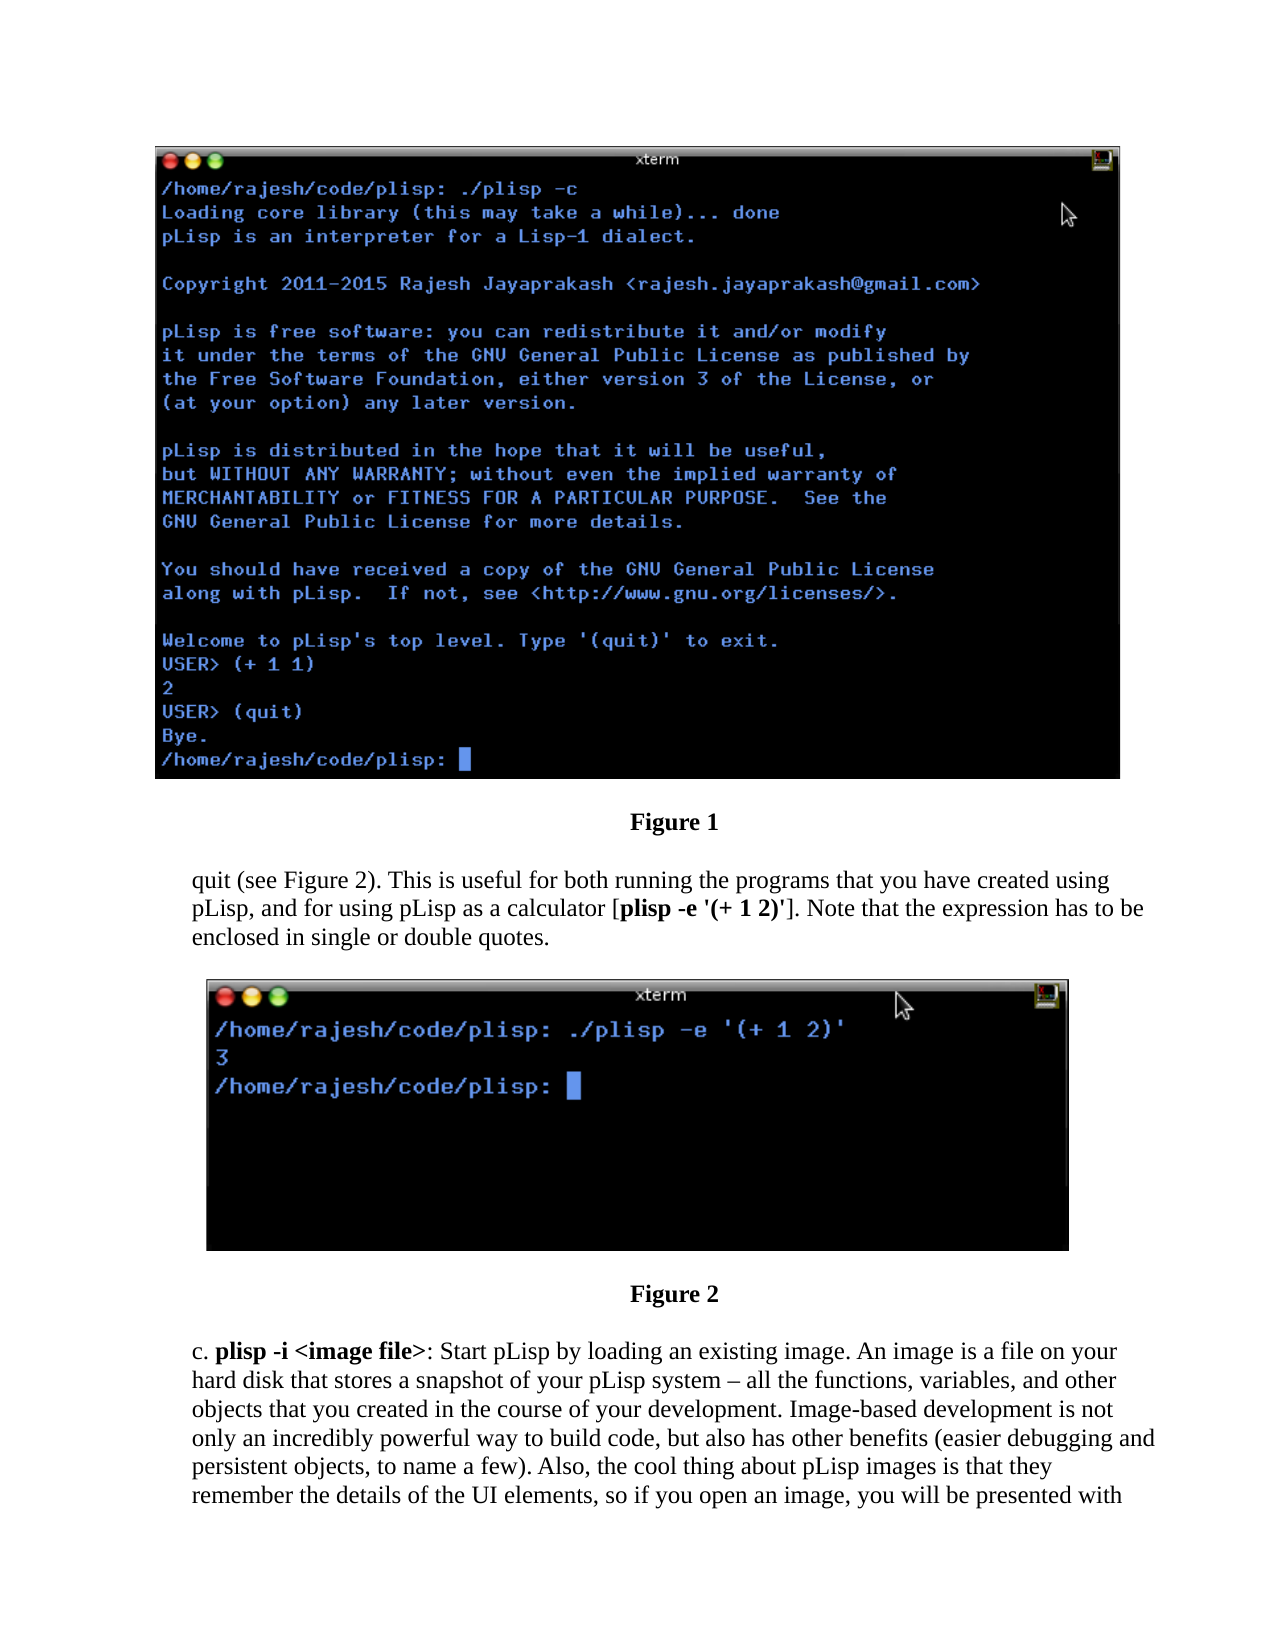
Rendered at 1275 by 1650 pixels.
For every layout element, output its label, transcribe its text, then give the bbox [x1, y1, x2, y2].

text Figure 2 [192, 1279, 1157, 1308]
text Figure 1 [192, 807, 1157, 836]
list quit (see Figure 2). This is useful for both running the programs that you have created using pLisp, and for using pLisp as a calculator [plisp -e '(+ 1 2)']. Note that the expression has to be enclosed in single or double quotes. [192, 865, 1157, 951]
picture [206, 979, 1069, 1251]
picture [155, 146, 1121, 779]
text c. plisp -i <image file>: Start pLisp by loading an existing image. An image is a file on your hard disk that stores a snapshot of your pLisp system – all the functions, variables, and other objects that you created in the course of your development. Image-based development is not only an incredibly powerful way to build code, but also has other benefits (easier debugging and persistent objects, to name a few). Also, the cool thing about pLisp images is that they remember the details of the UI elements, so if you open an image, you will be presented with [192, 1336, 1157, 1509]
